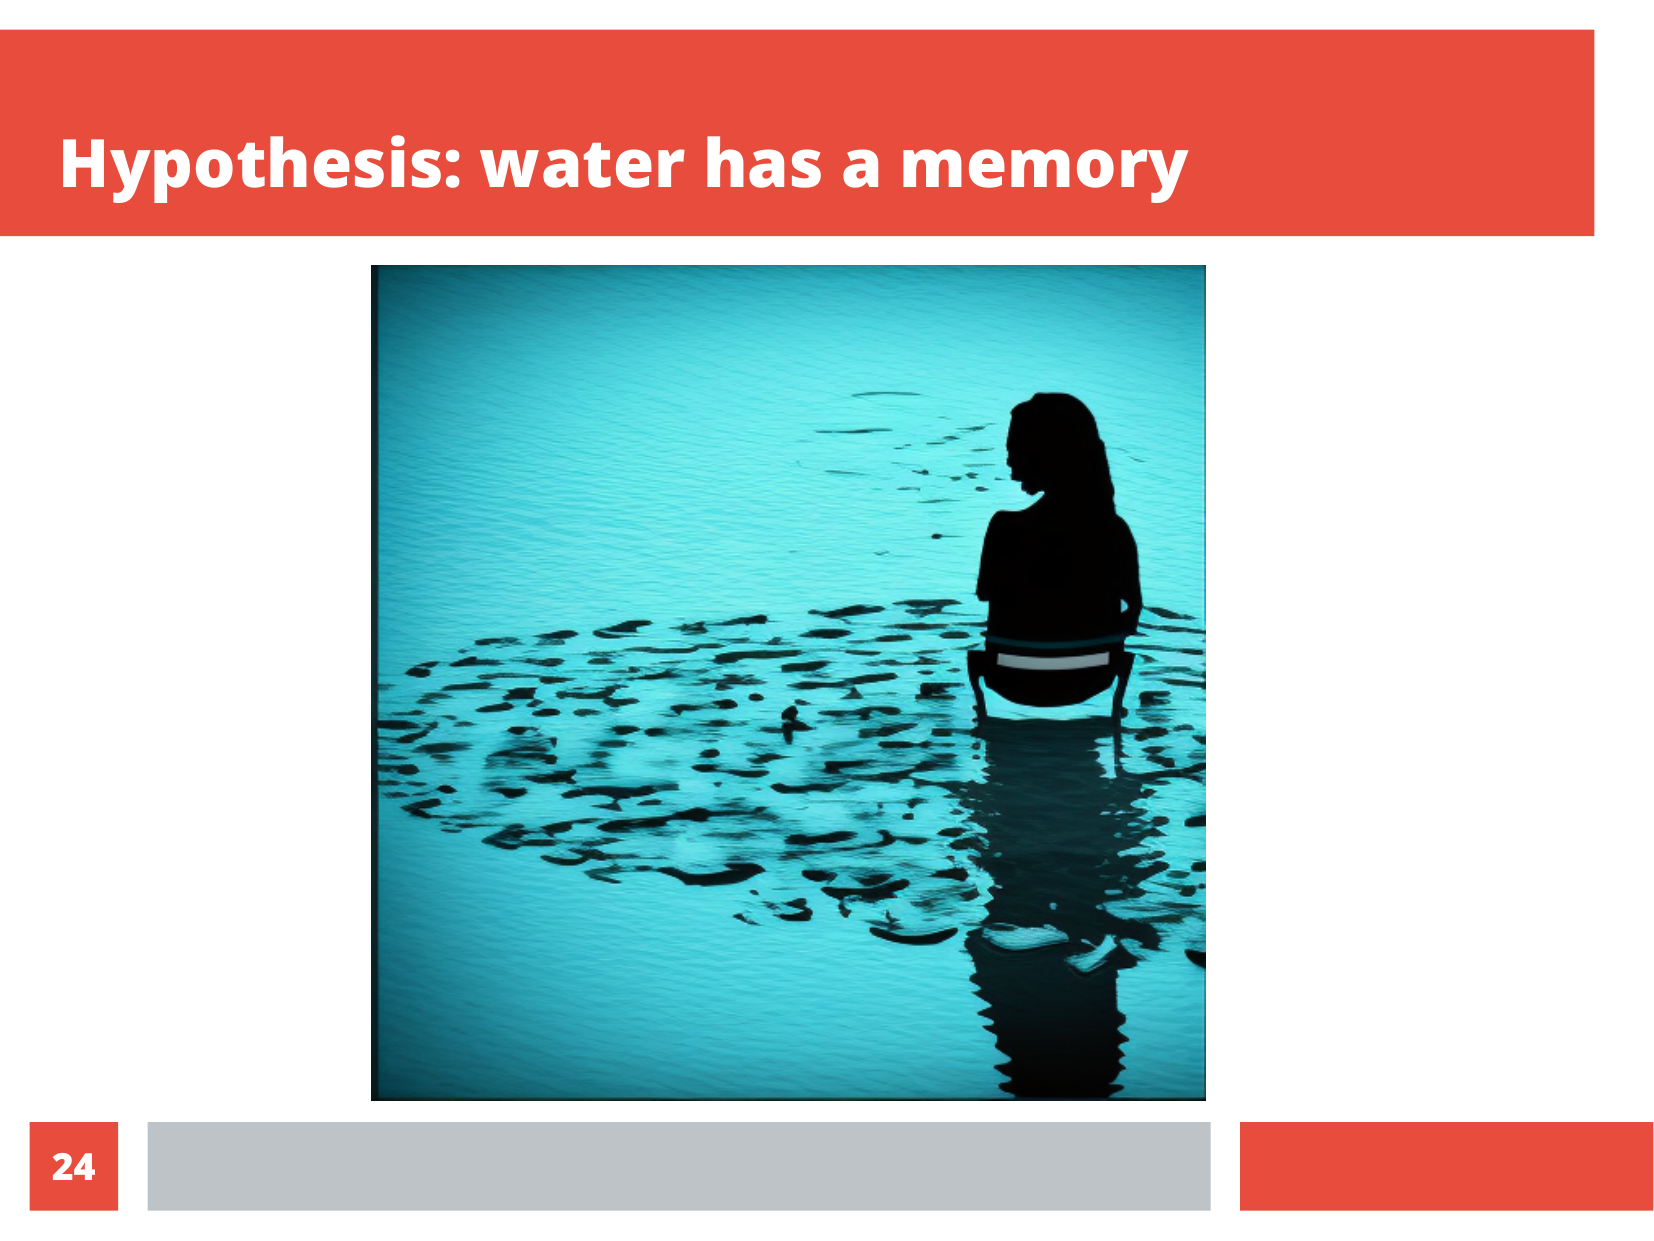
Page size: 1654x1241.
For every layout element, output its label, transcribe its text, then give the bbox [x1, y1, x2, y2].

title Hypothesis: water has a memory [59, 59, 1595, 207]
picture [371, 265, 1206, 1101]
